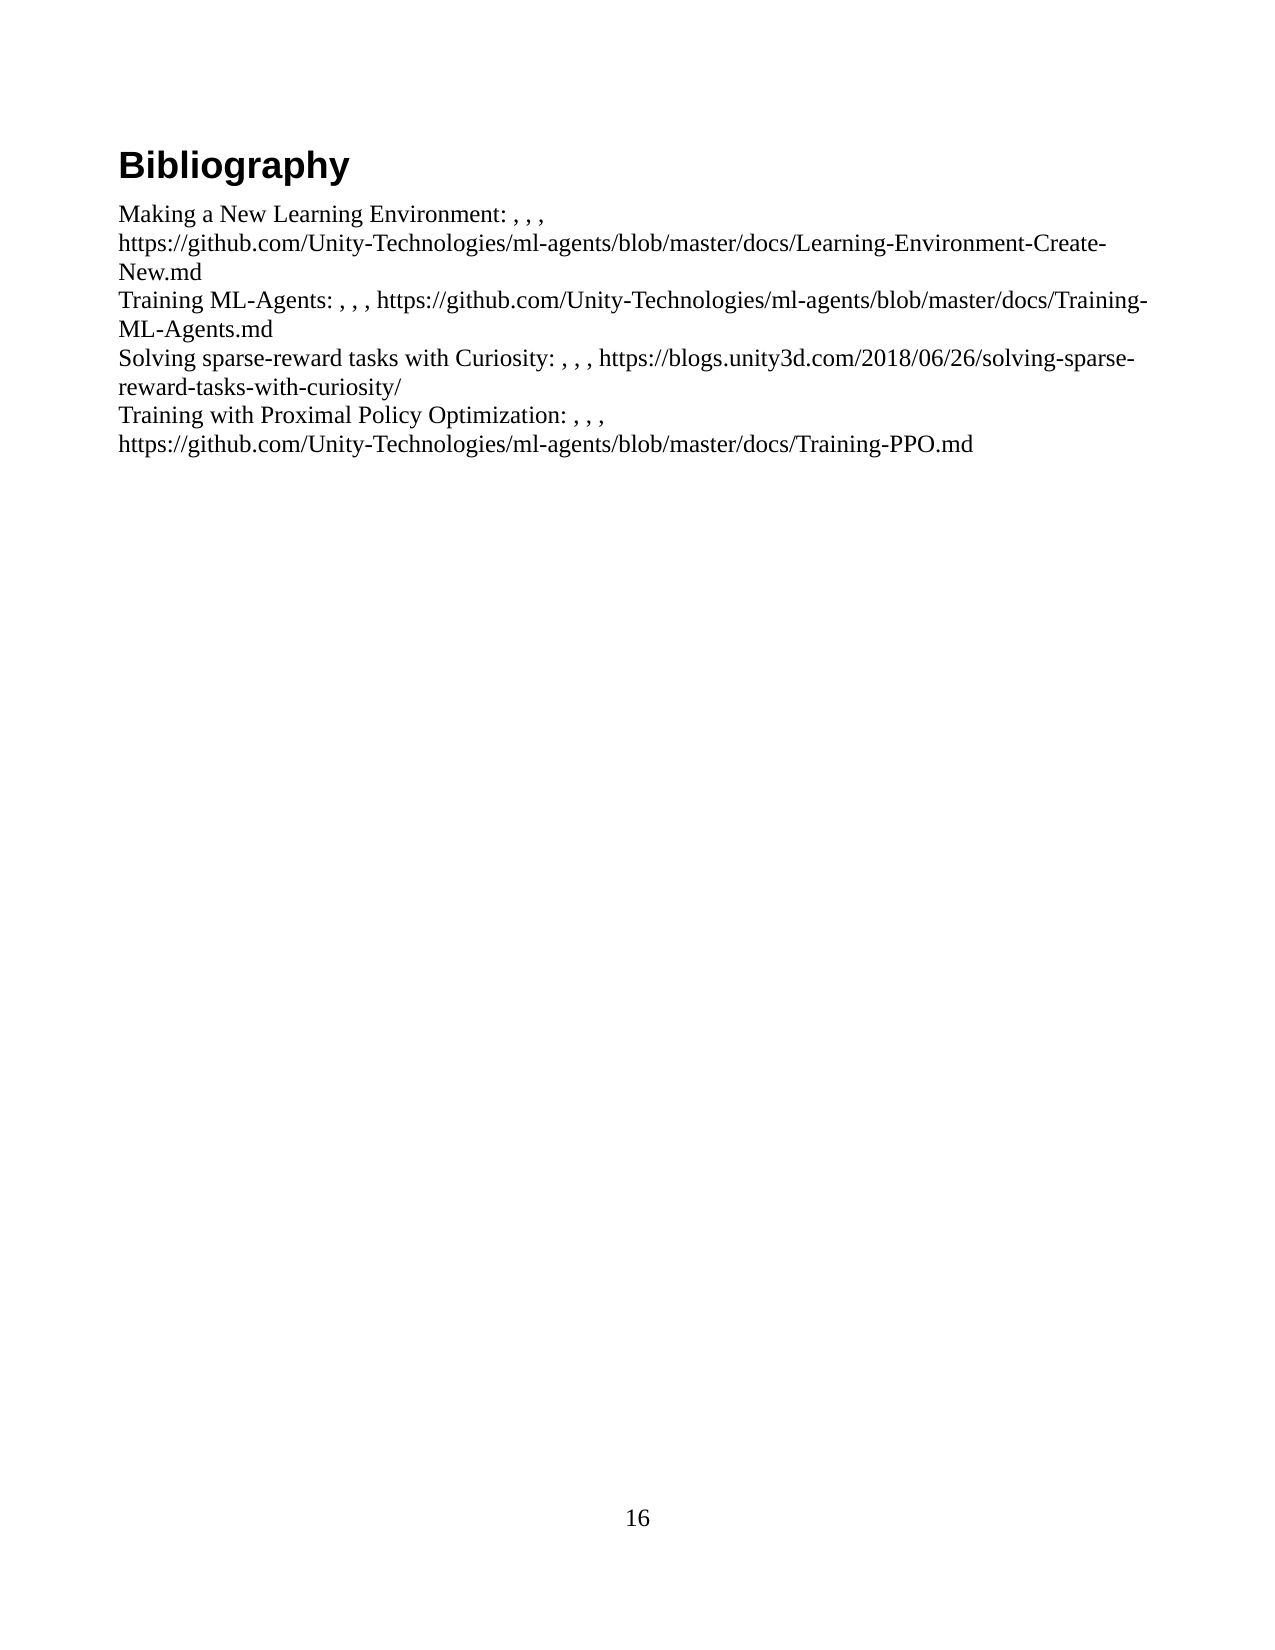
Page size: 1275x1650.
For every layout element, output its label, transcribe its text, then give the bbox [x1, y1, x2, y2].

text Solving sparse-reward tasks with Curiosity: , , , https://blogs.unity3d.com/2018/06/26/solving-sparse-reward-tasks-with-curiosity/ [118, 343, 1157, 401]
text Training ML-Agents: , , , https://github.com/Unity-Technologies/ml-agents/blob/master/docs/Training-ML-Agents.md [118, 286, 1157, 343]
subtitle Bibliography [118, 143, 1157, 187]
text Training with Proximal Policy Optimization: , , , https://github.com/Unity-Technologies/ml-agents/blob/master/docs/Training-PPO.md [118, 401, 1157, 458]
text Making a New Learning Environment: , , , https://github.com/Unity-Technologies/ml-agents/blob/master/docs/Learning-Environment-Create-New.md [118, 199, 1157, 286]
